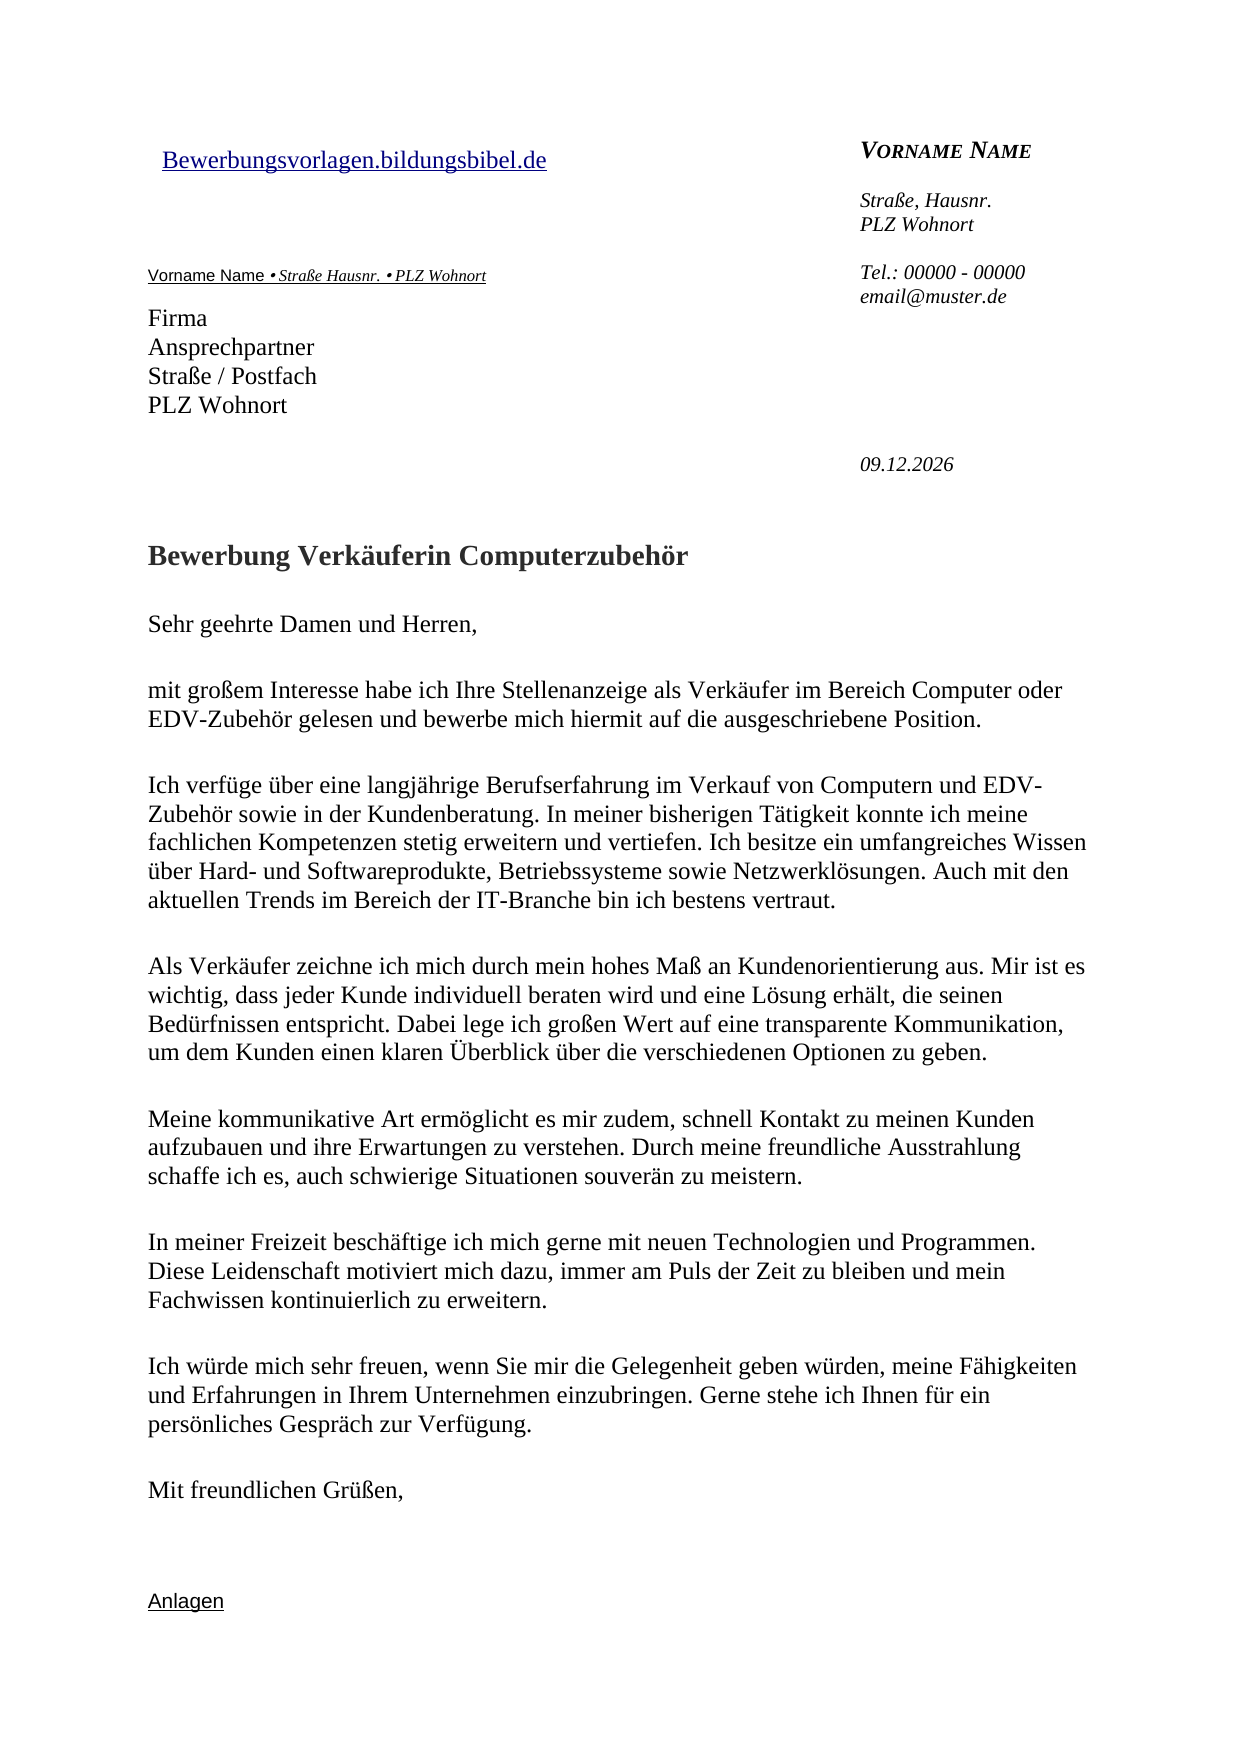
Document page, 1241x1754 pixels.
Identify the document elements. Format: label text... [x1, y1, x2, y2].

text email@muster.de [860, 284, 1159, 308]
text In meiner Freizeit beschäftige ich mich gerne mit neuen Technologien und Programmen. Diese Leidenschaft motiviert mich dazu, immer am Puls der Zeit zu bleiben und mein Fachwissen kontinuierlich zu erweitern. [148, 1227, 1092, 1314]
subtitle [860, 476, 1159, 566]
text Als Verkäufer zeichne ich mich durch mein hohes Maß an Kundenorientierung aus. Mir ist es wichtig, dass jeder Kunde individuell beraten wird und eine Lösung erhält, die seinen Bedürfnissen entspricht. Dabei lege ich großen Wert auf eine transparente Kommunikation, um dem Kunden einen klaren Überblick über die verschiedenen Optionen zu geben. [148, 951, 1092, 1066]
text 16.09.2023 [860, 452, 1159, 476]
text Mit freundlichen Grüßen, [148, 1475, 1092, 1504]
text Bewerbungsvorlagen.bildungsbibel.de [162, 145, 822, 174]
text mit großem Interesse habe ich Ihre Stellenanzeige als Verkäufer im Bereich Computer oder EDV-Zubehör gelesen und bewerbe mich hiermit auf die ausgeschriebene Position. [148, 675, 1092, 732]
text Meine kommunikative Art ermöglicht es mir zudem, schnell Kontakt zu meinen Kunden aufzubauen und ihre Erwartungen zu verstehen. Durch meine freundliche Ausstrahlung schaffe ich es, auch schwierige Situationen souverän zu meistern. [148, 1104, 1092, 1190]
text Firma [148, 303, 650, 332]
text Ich verfüge über eine langjährige Berufserfahrung im Verkauf von Computern und EDV-Zubehör sowie in der Kundenberatung. In meiner bisherigen Tätigkeit konnte ich meine fachlichen Kompetenzen stetig erweitern und vertiefen. Ich besitze ein umfangreiches Wissen über Hard- und Softwareprodukte, Betriebssysteme sowie Netzwerklösungen. Auch mit den aktuellen Trends im Bereich der IT-Branche bin ich bestens vertraut. [148, 770, 1092, 914]
text Ich würde mich sehr freuen, wenn Sie mir die Gelegenheit geben würden, meine Fähigkeiten und Erfahrungen in Ihrem Unternehmen einzubringen. Gerne stehe ich Ihnen für ein persönliches Gespräch zur Verfügung. [148, 1351, 1092, 1437]
text Ansprechpartner [148, 332, 650, 361]
subtitle Vorname Name  Straße Hausnr.  PLZ Wohnort [148, 266, 860, 285]
text PLZ Wohnort [148, 390, 650, 418]
text Anlagen [148, 1589, 1092, 1613]
text Sehr geehrte Damen und Herren, [148, 609, 1092, 637]
text PLZ Wohnort [860, 212, 1159, 236]
text Bewerbung Verkäuferin Computerzubehör [148, 538, 1092, 571]
text Straße / Postfach [148, 361, 650, 390]
subtitle [147, 137, 837, 200]
text Straße, Hausnr. [860, 187, 1159, 212]
text Tel.: 00000 - 00000 [860, 260, 1159, 284]
subtitle Vorname Name [860, 135, 1159, 163]
